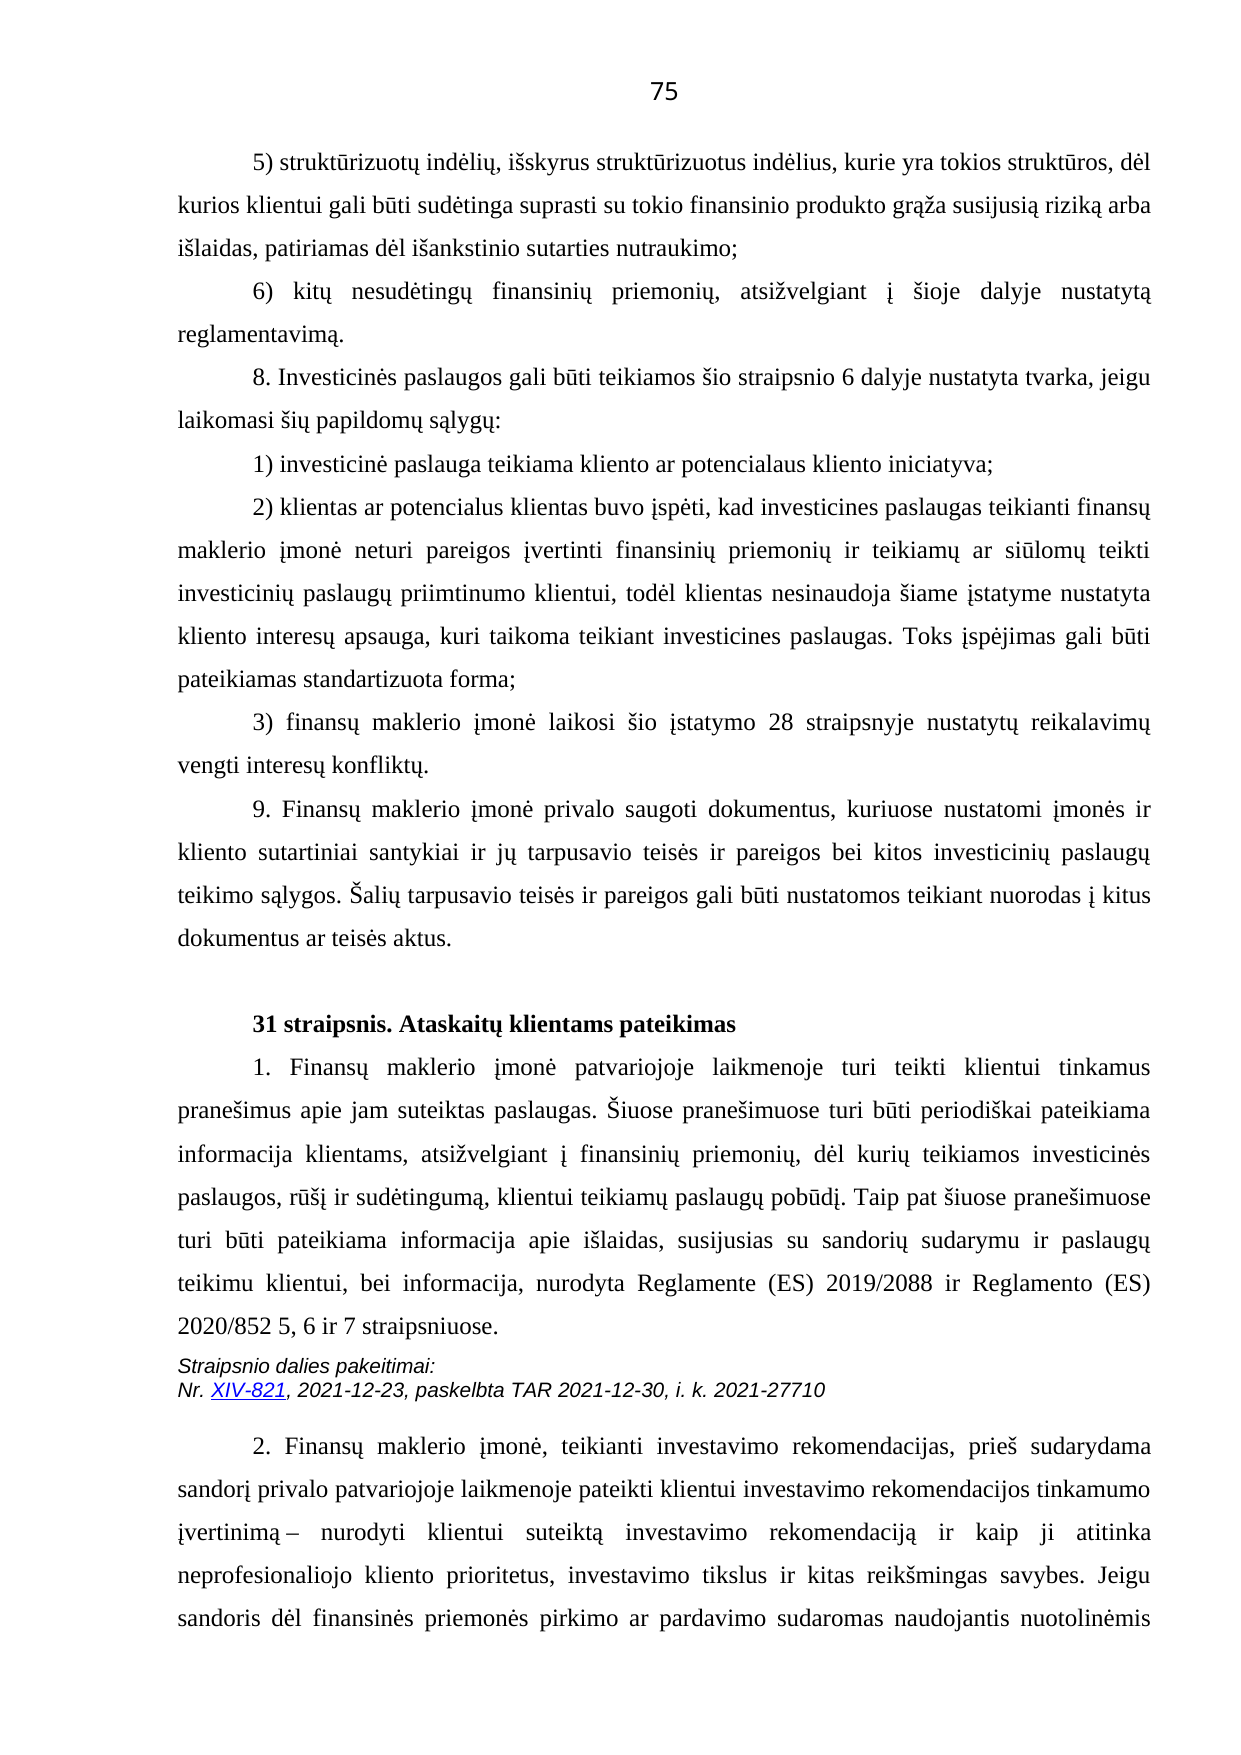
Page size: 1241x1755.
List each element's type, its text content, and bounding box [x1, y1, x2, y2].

text 3) finansų maklerio įmonė laikosi šio įstatymo 28 straipsnyje nustatytų reikalavimų vengti interesų konfliktų. [177, 707, 1152, 779]
text 2) klientas ar potencialus klientas buvo įspėti, kad investicines paslaugas teikianti finansų maklerio įmonė neturi pareigos įvertinti finansinių priemonių ir teikiamų ar siūlomų teikti investicinių paslaugų priimtinumo klientui, todėl klientas nesinaudoja šiame įstatyme nustatyta kliento interesų apsauga, kuri taikoma teikiant investicines paslaugas. Toks įspėjimas gali būti pateikiamas standartizuota forma; [177, 492, 1152, 693]
text 1) investicinė paslauga teikiama kliento ar potencialaus kliento iniciatyva; [177, 449, 1152, 477]
text 2. Finansų maklerio įmonė, teikianti investavimo rekomendacijas, prieš sudarydama sandorį privalo patvariojoje laikmenoje pateikti klientui investavimo rekomendacijos tinkamumo įvertinimą – nurodyti klientui suteiktą investavimo rekomendaciją ir kaip ji atitinka neprofesionaliojo kliento prioritetus, investavimo tikslus ir kitas reikšmingas savybes. Jeigu sandoris dėl finansinės priemonės pirkimo ar pardavimo sudaromas naudojantis nuotolinėmis [177, 1431, 1152, 1632]
text 8. Investicinės paslaugos gali būti teikiamos šio straipsnio 6 dalyje nustatyta tvarka, jeigu laikomasi šių papildomų sąlygų: [177, 362, 1152, 434]
text Nr. XIV-821, 2021-12-23, paskelbta TAR 2021-12-30, i. k. 2021-27710 [177, 1378, 1152, 1402]
text 1. Finansų maklerio įmonė patvariojoje laikmenoje turi teikti klientui tinkamus pranešimus apie jam suteiktas paslaugas. Šiuose pranešimuose turi būti periodiškai pateikiama informacija klientams, atsižvelgiant į finansinių priemonių, dėl kurių teikiamos investicinės paslaugos, rūšį ir sudėtingumą, klientui teikiamų paslaugų pobūdį. Taip pat šiuose pranešimuose turi būti pateikiama informacija apie išlaidas, susijusias su sandorių sudarymu ir paslaugų teikimu klientui, bei informacija, nurodyta Reglamente (ES) 2019/2088 ir Reglamento (ES) 2020/852 5, 6 ir 7 straipsniuose. [177, 1052, 1152, 1340]
text 31 straipsnis. Ataskaitų klientams pateikimas [177, 1009, 1152, 1038]
text 9. Finansų maklerio įmonė privalo saugoti dokumentus, kuriuose nustatomi įmonės ir kliento sutartiniai santykiai ir jų tarpusavio teisės ir pareigos bei kitos investicinių paslaugų teikimo sąlygos. Šalių tarpusavio teisės ir pareigos gali būti nustatomos teikiant nuorodas į kitus dokumentus ar teisės aktus. [177, 794, 1152, 952]
text 5) struktūrizuotų indėlių, išskyrus struktūrizuotus indėlius, kurie yra tokios struktūros, dėl kurios klientui gali būti sudėtinga suprasti su tokio finansinio produkto grąža susijusią riziką arba išlaidas, patiriamas dėl išankstinio sutarties nutraukimo; [177, 147, 1152, 262]
text Straipsnio dalies pakeitimai: [177, 1354, 1152, 1378]
text 6) kitų nesudėtingų finansinių priemonių, atsižvelgiant į šioje dalyje nustatytą reglamentavimą. [177, 276, 1152, 348]
